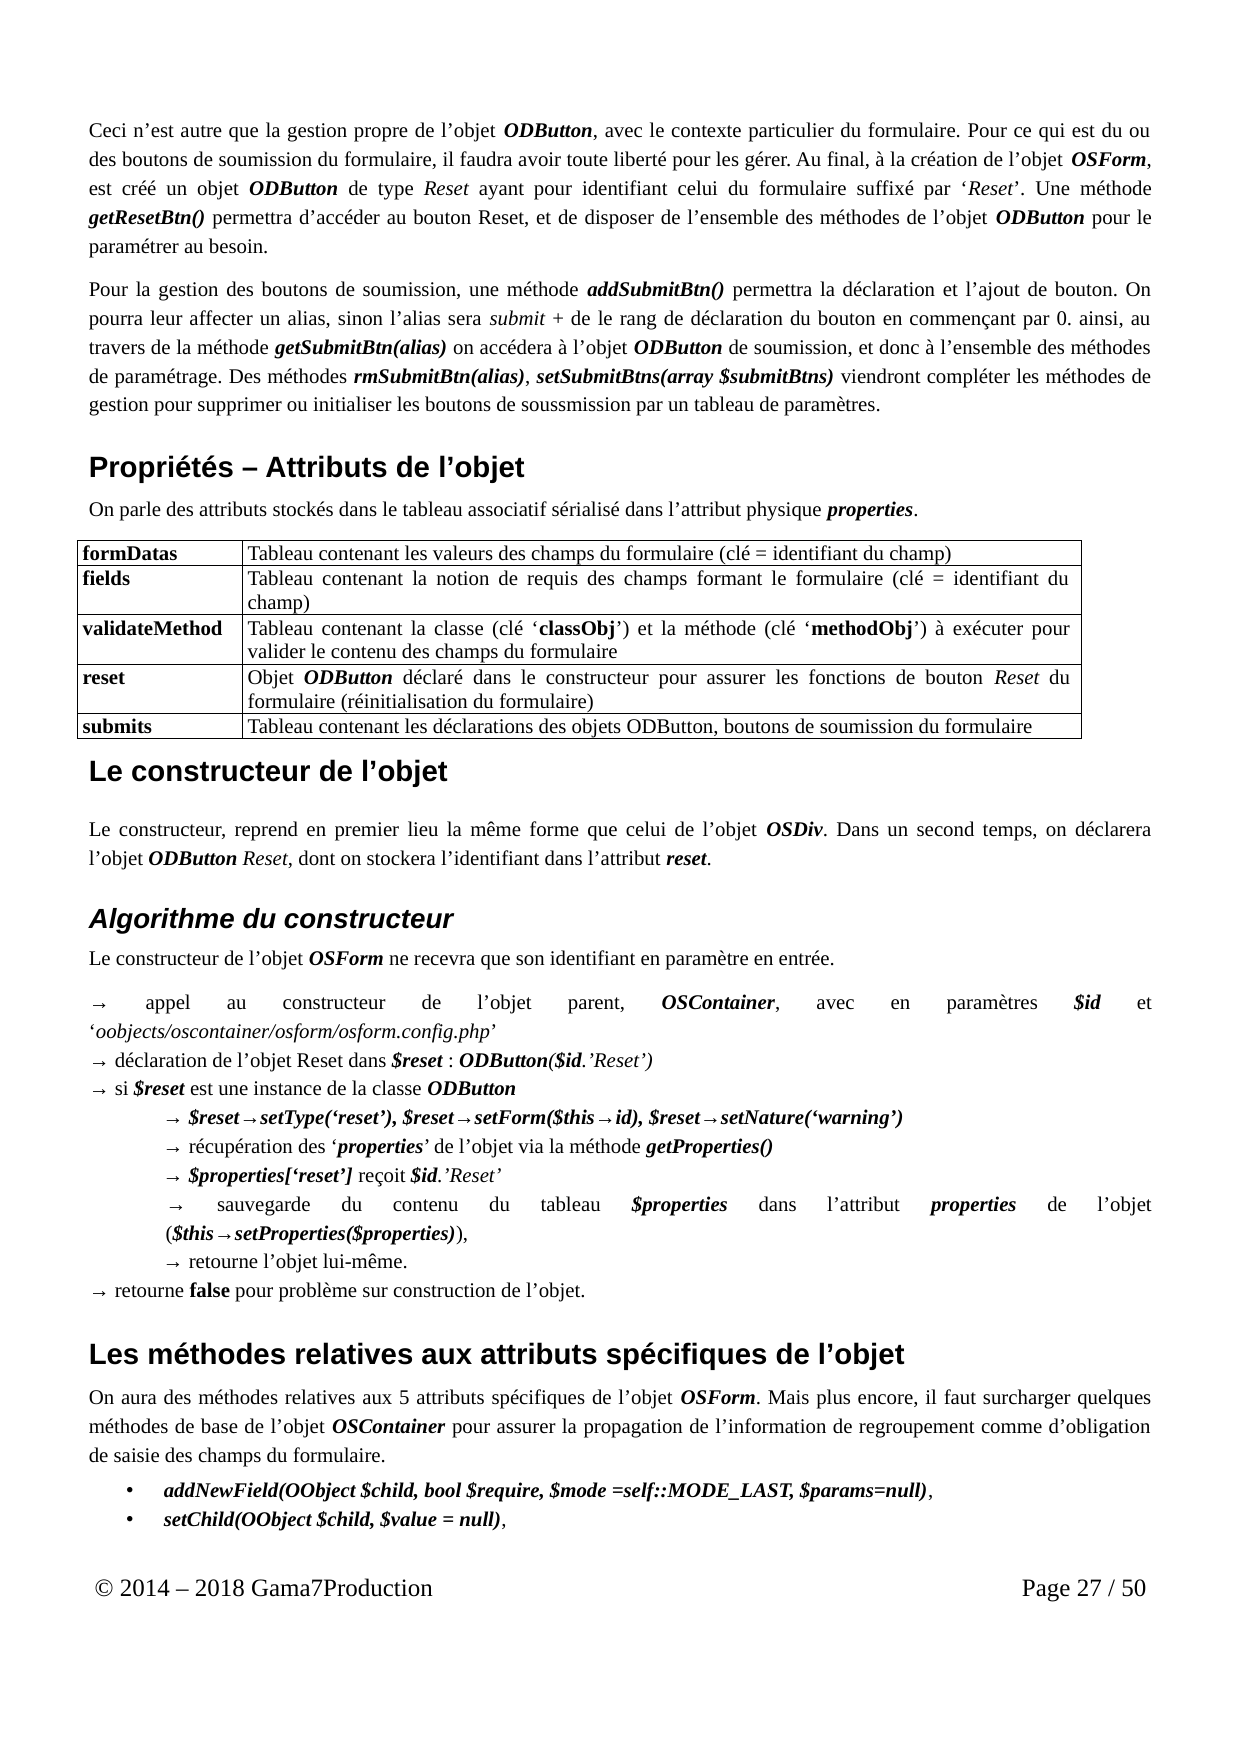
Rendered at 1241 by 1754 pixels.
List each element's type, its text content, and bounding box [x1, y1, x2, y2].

text Le constructeur, reprend en premier lieu la même forme que celui de l’objet OSDiv. Dans un second temps, on déclarera l’objet ODButton Reset, dont on stockera l’identifiant dans l’attribut reset. [88, 817, 1152, 870]
text Le constructeur de l’objet OSForm ne recevra que son identifiant en paramètre en entrée. [88, 946, 1152, 970]
text On aura des méthodes relatives aux 5 attributs spécifiques de l’objet OSForm. Mais plus encore, il faut surcharger quelques méthodes de base de l’objet OSContainer pour assurer la propagation de l’information de regroupement comme d’obligation de saisie des champs du formulaire. [88, 1385, 1152, 1467]
table_header Tableau contenant les valeurs des champs du formulaire (clé = identifiant du champ) [243, 541, 1081, 565]
table_cell Tableau contenant les déclarations des objets ODButton, boutons de soumission du formulaire [243, 714, 1081, 738]
table_cell Objet ODButton déclaré dans le constructeur pour assurer les fonctions de bouton Reset du formulaire (réinitialisation du formulaire) [243, 665, 1081, 713]
text → appel au constructeur de l’objet parent, OSContainer, avec en paramètres $id et ‘oobjects/oscontainer/osform/osform.config.php’ [88, 990, 1152, 1043]
text → $reset→setType(‘reset’), $reset→setForm($this→id), $reset→setNature(‘warning’) [88, 1105, 1152, 1129]
table_cell Tableau contenant la classe (clé ‘classObj’) et la méthode (clé ‘methodObj’) à exécuter pour valider le contenu des champs du formulaire [243, 615, 1081, 663]
list addNewField(OObject $child, bool $require, $mode =self::MODE_LAST, $params=null), [126, 1478, 1152, 1502]
text → déclaration de l’objet Reset dans $reset : ODButton($id.’Reset’) [88, 1047, 1152, 1072]
text → sauvegarde du contenu du tableau $properties dans l’attribut properties de l’objet ($this→setProperties($properties)), [165, 1192, 1152, 1245]
text → retourne false pour problème sur construction de l’objet. [88, 1278, 1152, 1302]
list setChild(OObject $child, $value = null), [126, 1506, 1152, 1531]
table_cell fields [78, 566, 242, 614]
table_cell Tableau contenant la notion de requis des champs formant le formulaire (clé = identifiant du champ) [243, 566, 1081, 614]
subtitle Les méthodes relatives aux attributs spécifiques de l’objet [88, 1337, 1152, 1370]
table_cell validateMethod [78, 615, 242, 663]
table_cell submits [78, 714, 242, 738]
text → récupération des ‘properties’ de l’objet via la méthode getProperties() [88, 1134, 1152, 1158]
text Pour la gestion des boutons de soumission, une méthode addSubmitBtn() permettra la déclaration et l’ajout de bouton. On pourra leur affecter un alias, sinon l’alias sera submit + de le rang de déclaration du bouton en commençant par 0. ainsi, au travers de la méthode getSubmitBtn(alias) on accédera à l’objet ODButton de soumission, et donc à l’ensemble des méthodes de paramétrage. Des méthodes rmSubmitBtn(alias), setSubmitBtns(array $submitBtns) viendront compléter les méthodes de gestion pour supprimer ou initialiser les boutons de soussmission par un tableau de paramètres. [88, 277, 1152, 416]
text Ceci n’est autre que la gestion propre de l’objet ODButton, avec le contexte particulier du formulaire. Pour ce qui est du ou des boutons de soumission du formulaire, il faudra avoir toute liberté pour les gérer. Au final, à la création de l’objet OSForm, est créé un objet ODButton de type Reset ayant pour identifiant celui du formulaire suffixé par ‘Reset’. Une méthode getResetBtn() permettra d’accéder au bouton Reset, et de disposer de l’ensemble des méthodes de l’objet ODButton pour le paramétrer au besoin. [88, 118, 1152, 258]
table_cell reset [78, 665, 242, 713]
subtitle Algorithme du constructeur [88, 902, 1152, 934]
text → $properties[‘reset’] reçoit $id.’Reset’ [88, 1163, 1152, 1187]
text → retourne l’objet lui-même. [88, 1249, 1152, 1273]
text On parle des attributs stockés dans le tableau associatif sérialisé dans l’attribut physique properties. [88, 497, 1152, 521]
subtitle Le constructeur de l’objet [88, 754, 1152, 787]
table_header formDatas [78, 541, 242, 565]
subtitle Propriétés – Attributs de l’objet [88, 450, 1152, 484]
text → si $reset est une instance de la classe ODButton [88, 1076, 1152, 1100]
